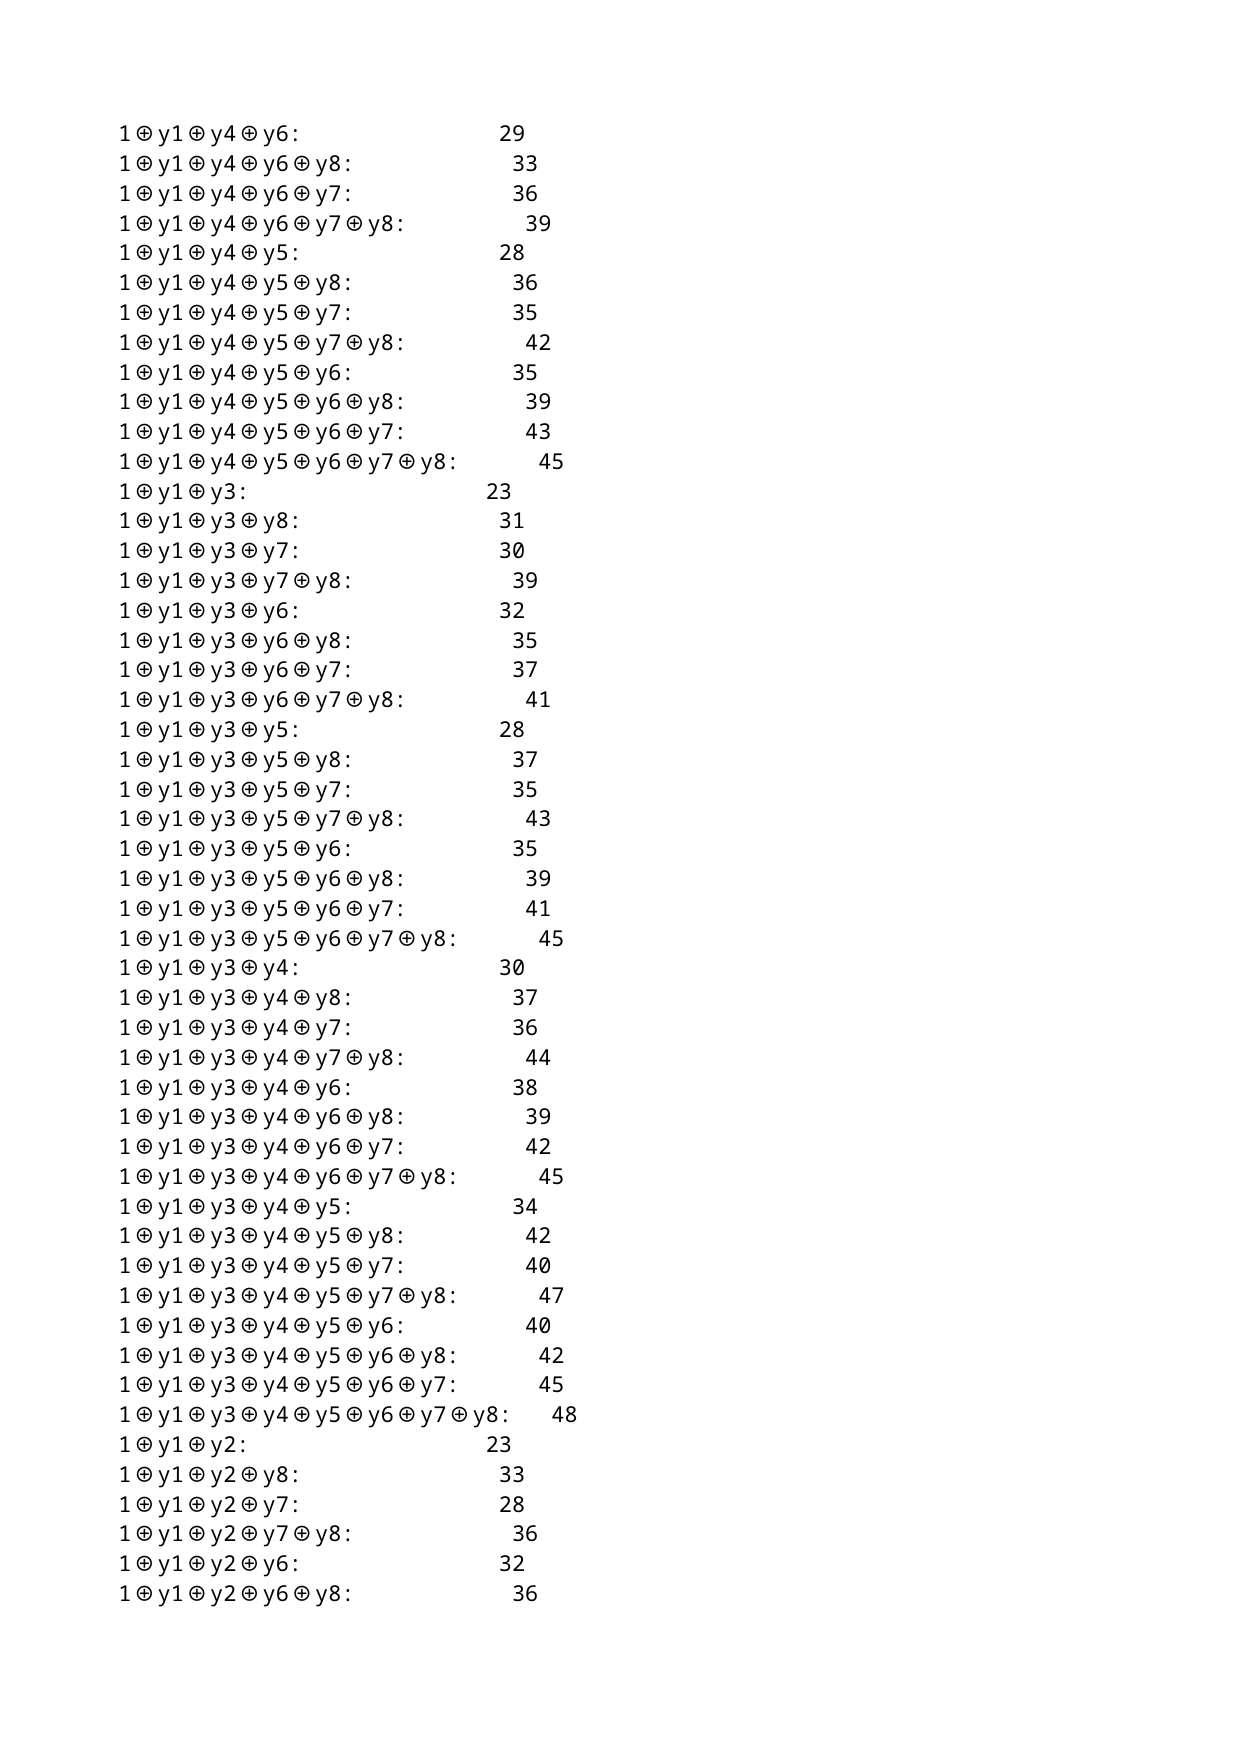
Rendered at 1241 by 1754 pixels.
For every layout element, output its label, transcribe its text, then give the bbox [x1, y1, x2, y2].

text 1⊕y1⊕y4⊕y6⊕y7⊕y8: 39 [118, 207, 1122, 237]
text 1⊕y1⊕y4⊕y5⊕y7: 35 [118, 297, 1122, 327]
text 1⊕y1⊕y3⊕y4⊕y5⊕y6: 40 [118, 1310, 1122, 1339]
text 1⊕y1⊕y4⊕y5⊕y6⊕y7: 43 [118, 416, 1122, 446]
text 1⊕y1⊕y3⊕y5⊕y7⊕y8: 43 [118, 803, 1122, 833]
text 1⊕y1⊕y4⊕y6⊕y7: 36 [118, 178, 1122, 207]
text 1⊕y1⊕y4⊕y5⊕y6⊕y7⊕y8: 45 [118, 446, 1122, 476]
text 1⊕y1⊕y3⊕y4⊕y5: 34 [118, 1191, 1122, 1220]
text 1⊕y1⊕y4⊕y5⊕y7⊕y8: 42 [118, 327, 1122, 356]
text 1⊕y1⊕y4⊕y6: 29 [118, 118, 1122, 148]
text 1⊕y1⊕y3⊕y4⊕y6⊕y7: 42 [118, 1131, 1122, 1161]
text 1⊕y1⊕y3⊕y4⊕y8: 37 [118, 982, 1122, 1012]
text 1⊕y1⊕y3⊕y5⊕y6⊕y7⊕y8: 45 [118, 922, 1122, 952]
text 1⊕y1⊕y3⊕y6⊕y7⊕y8: 41 [118, 684, 1122, 714]
text 1⊕y1⊕y4⊕y5: 28 [118, 237, 1122, 267]
text 1⊕y1⊕y3⊕y5⊕y8: 37 [118, 744, 1122, 773]
text 1⊕y1⊕y3⊕y5⊕y6: 35 [118, 833, 1122, 863]
text 1⊕y1⊕y3⊕y4⊕y7⊕y8: 44 [118, 1042, 1122, 1071]
text 1⊕y1⊕y4⊕y6⊕y8: 33 [118, 148, 1122, 178]
text 1⊕y1⊕y3⊕y4⊕y5⊕y7: 40 [118, 1250, 1122, 1280]
text 1⊕y1⊕y2⊕y8: 33 [118, 1459, 1122, 1488]
text 1⊕y1⊕y3⊕y4⊕y5⊕y8: 42 [118, 1220, 1122, 1250]
text 1⊕y1⊕y4⊕y5⊕y6⊕y8: 39 [118, 386, 1122, 416]
text 1⊕y1⊕y3⊕y6⊕y8: 35 [118, 624, 1122, 654]
text 1⊕y1⊕y3⊕y7: 30 [118, 535, 1122, 565]
text 1⊕y1⊕y3⊕y6: 32 [118, 595, 1122, 624]
text 1⊕y1⊕y2⊕y7⊕y8: 36 [118, 1518, 1122, 1548]
text 1⊕y1⊕y3⊕y4⊕y5⊕y7⊕y8: 47 [118, 1280, 1122, 1310]
text 1⊕y1⊕y3⊕y5: 28 [118, 714, 1122, 744]
text 1⊕y1⊕y3⊕y4⊕y5⊕y6⊕y7: 45 [118, 1369, 1122, 1399]
text 1⊕y1⊕y2⊕y7: 28 [118, 1488, 1122, 1518]
text 1⊕y1⊕y3⊕y4⊕y6⊕y8: 39 [118, 1101, 1122, 1131]
text 1⊕y1⊕y2: 23 [118, 1429, 1122, 1459]
text 1⊕y1⊕y2⊕y6: 32 [118, 1548, 1122, 1578]
text 1⊕y1⊕y3⊕y4⊕y7: 36 [118, 1012, 1122, 1042]
text 1⊕y1⊕y3⊕y5⊕y6⊕y7: 41 [118, 893, 1122, 922]
text 1⊕y1⊕y4⊕y5⊕y8: 36 [118, 267, 1122, 297]
text 1⊕y1⊕y3⊕y6⊕y7: 37 [118, 654, 1122, 684]
text 1⊕y1⊕y4⊕y5⊕y6: 35 [118, 356, 1122, 386]
text 1⊕y1⊕y3⊕y5⊕y7: 35 [118, 773, 1122, 803]
text 1⊕y1⊕y3⊕y4: 30 [118, 952, 1122, 982]
text 1⊕y1⊕y3⊕y4⊕y5⊕y6⊕y8: 42 [118, 1339, 1122, 1369]
text 1⊕y1⊕y3⊕y5⊕y6⊕y8: 39 [118, 863, 1122, 893]
text 1⊕y1⊕y3: 23 [118, 476, 1122, 505]
text 1⊕y1⊕y3⊕y8: 31 [118, 505, 1122, 535]
text 1⊕y1⊕y2⊕y6⊕y8: 36 [118, 1578, 1122, 1608]
text 1⊕y1⊕y3⊕y4⊕y5⊕y6⊕y7⊕y8: 48 [118, 1399, 1122, 1429]
text 1⊕y1⊕y3⊕y4⊕y6⊕y7⊕y8: 45 [118, 1161, 1122, 1191]
text 1⊕y1⊕y3⊕y7⊕y8: 39 [118, 565, 1122, 595]
text 1⊕y1⊕y3⊕y4⊕y6: 38 [118, 1071, 1122, 1101]
